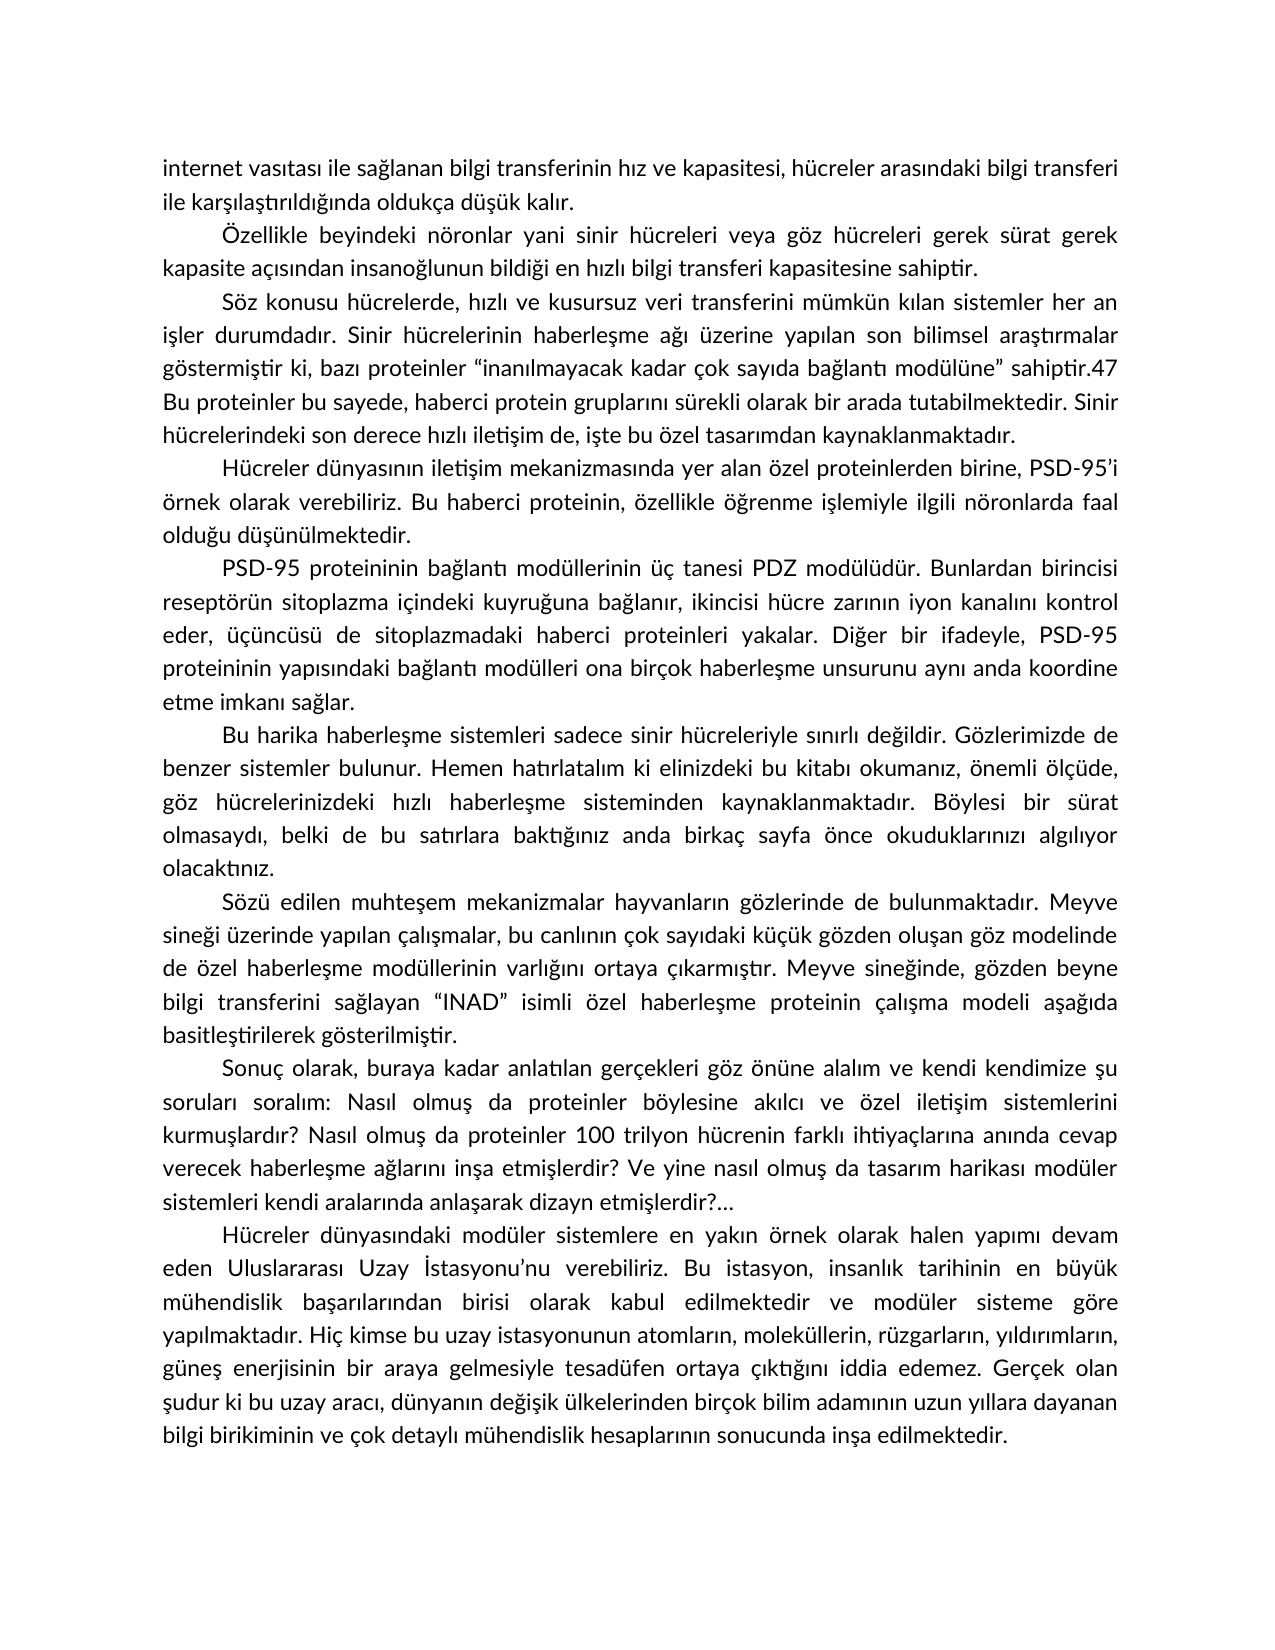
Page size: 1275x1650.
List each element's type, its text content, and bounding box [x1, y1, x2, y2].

text Özellikle beyindeki nöronlar yani sinir hücreleri veya göz hücreleri gerek sürat gerek kapasite açısından insanoğlunun bildiği en hızlı bilgi transferi kapasitesine sahiptir. [162, 217, 1119, 283]
text PSD-95 proteininin bağlantı modüllerinin üç tanesi PDZ modülüdür. Bunlardan birincisi reseptörün sitoplazma içindeki kuyruğuna bağlanır, ikincisi hücre zarının iyon kanalını kontrol eder, üçüncüsü de sitoplazmadaki haberci proteinleri yakalar. Diğer bir ifadeyle, PSD-95 proteininin yapısındaki bağlantı modülleri ona birçok haberleşme unsurunu aynı anda koordine etme imkanı sağlar. [162, 550, 1119, 717]
text Hücreler dünyasının iletişim mekanizmasında yer alan özel proteinlerden birine, PSD-95’i örnek olarak verebiliriz. Bu haberci proteinin, özellikle öğrenme işlemiyle ilgili nöronlarda faal olduğu düşünülmektedir. [162, 450, 1119, 550]
text Sonuç olarak, buraya kadar anlatılan gerçekleri göz önüne alalım ve kendi kendimize şu soruları soralım: Nasıl olmuş da proteinler böylesine akılcı ve özel iletişim sistemlerini kurmuşlardır? Nasıl olmuş da proteinler 100 trilyon hücrenin farklı ihtiyaçlarına anında cevap verecek haberleşme ağlarını inşa etmişlerdir? Ve yine nasıl olmuş da tasarım harikası modüler sistemleri kendi aralarında anlaşarak dizayn etmişlerdir?… [162, 1050, 1119, 1217]
text Hücreler dünyasındaki modüler sistemlere en yakın örnek olarak halen yapımı devam eden Uluslararası Uzay İstasyonu’nu verebiliriz. Bu istasyon, insanlık tarihinin en büyük mühendislik başarılarından birisi olarak kabul edilmektedir ve modüler sisteme göre yapılmaktadır. Hiç kimse bu uzay istasyonunun atomların, moleküllerin, rüzgarların, yıldırımların, güneş enerjisinin bir araya gelmesiyle tesadüfen ortaya çıktığını iddia edemez. Gerçek olan şudur ki bu uzay aracı, dünyanın değişik ülkelerinden birçok bilim adamının uzun yıllara dayanan bilgi birikiminin ve çok detaylı mühendislik hesaplarının sonucunda inşa edilmektedir. [162, 1217, 1119, 1450]
text Söz konusu hücrelerde, hızlı ve kusursuz veri transferini mümkün kılan sistemler her an işler durumdadır. Sinir hücrelerinin haberleşme ağı üzerine yapılan son bilimsel araştırmalar göstermiştir ki, bazı proteinler “inanılmayacak kadar çok sayıda bağlantı modülüne” sahiptir.47 Bu proteinler bu sayede, haberci protein gruplarını sürekli olarak bir arada tutabilmektedir. Sinir hücrelerindeki son derece hızlı iletişim de, işte bu özel tasarımdan kaynaklanmaktadır. [162, 283, 1119, 450]
text internet vasıtası ile sağlanan bilgi transferinin hız ve kapasitesi, hücreler arasındaki bilgi transferi ile karşılaştırıldığında oldukça düşük kalır. [162, 150, 1119, 217]
text Bu harika haberleşme sistemleri sadece sinir hücreleriyle sınırlı değildir. Gözlerimizde de benzer sistemler bulunur. Hemen hatırlatalım ki elinizdeki bu kitabı okumanız, önemli ölçüde, göz hücrelerinizdeki hızlı haberleşme sisteminden kaynaklanmaktadır. Böylesi bir sürat olmasaydı, belki de bu satırlara baktığınız anda birkaç sayfa önce okuduklarınızı algılıyor olacaktınız. [162, 717, 1119, 883]
text Sözü edilen muhteşem mekanizmalar hayvanların gözlerinde de bulunmaktadır. Meyve sineği üzerinde yapılan çalışmalar, bu canlının çok sayıdaki küçük gözden oluşan göz modelinde de özel haberleşme modüllerinin varlığını ortaya çıkarmıştır. Meyve sineğinde, gözden beyne bilgi transferini sağlayan “INAD” isimli özel haberleşme proteinin çalışma modeli aşağıda basitleştirilerek gösterilmiştir. [162, 883, 1119, 1050]
